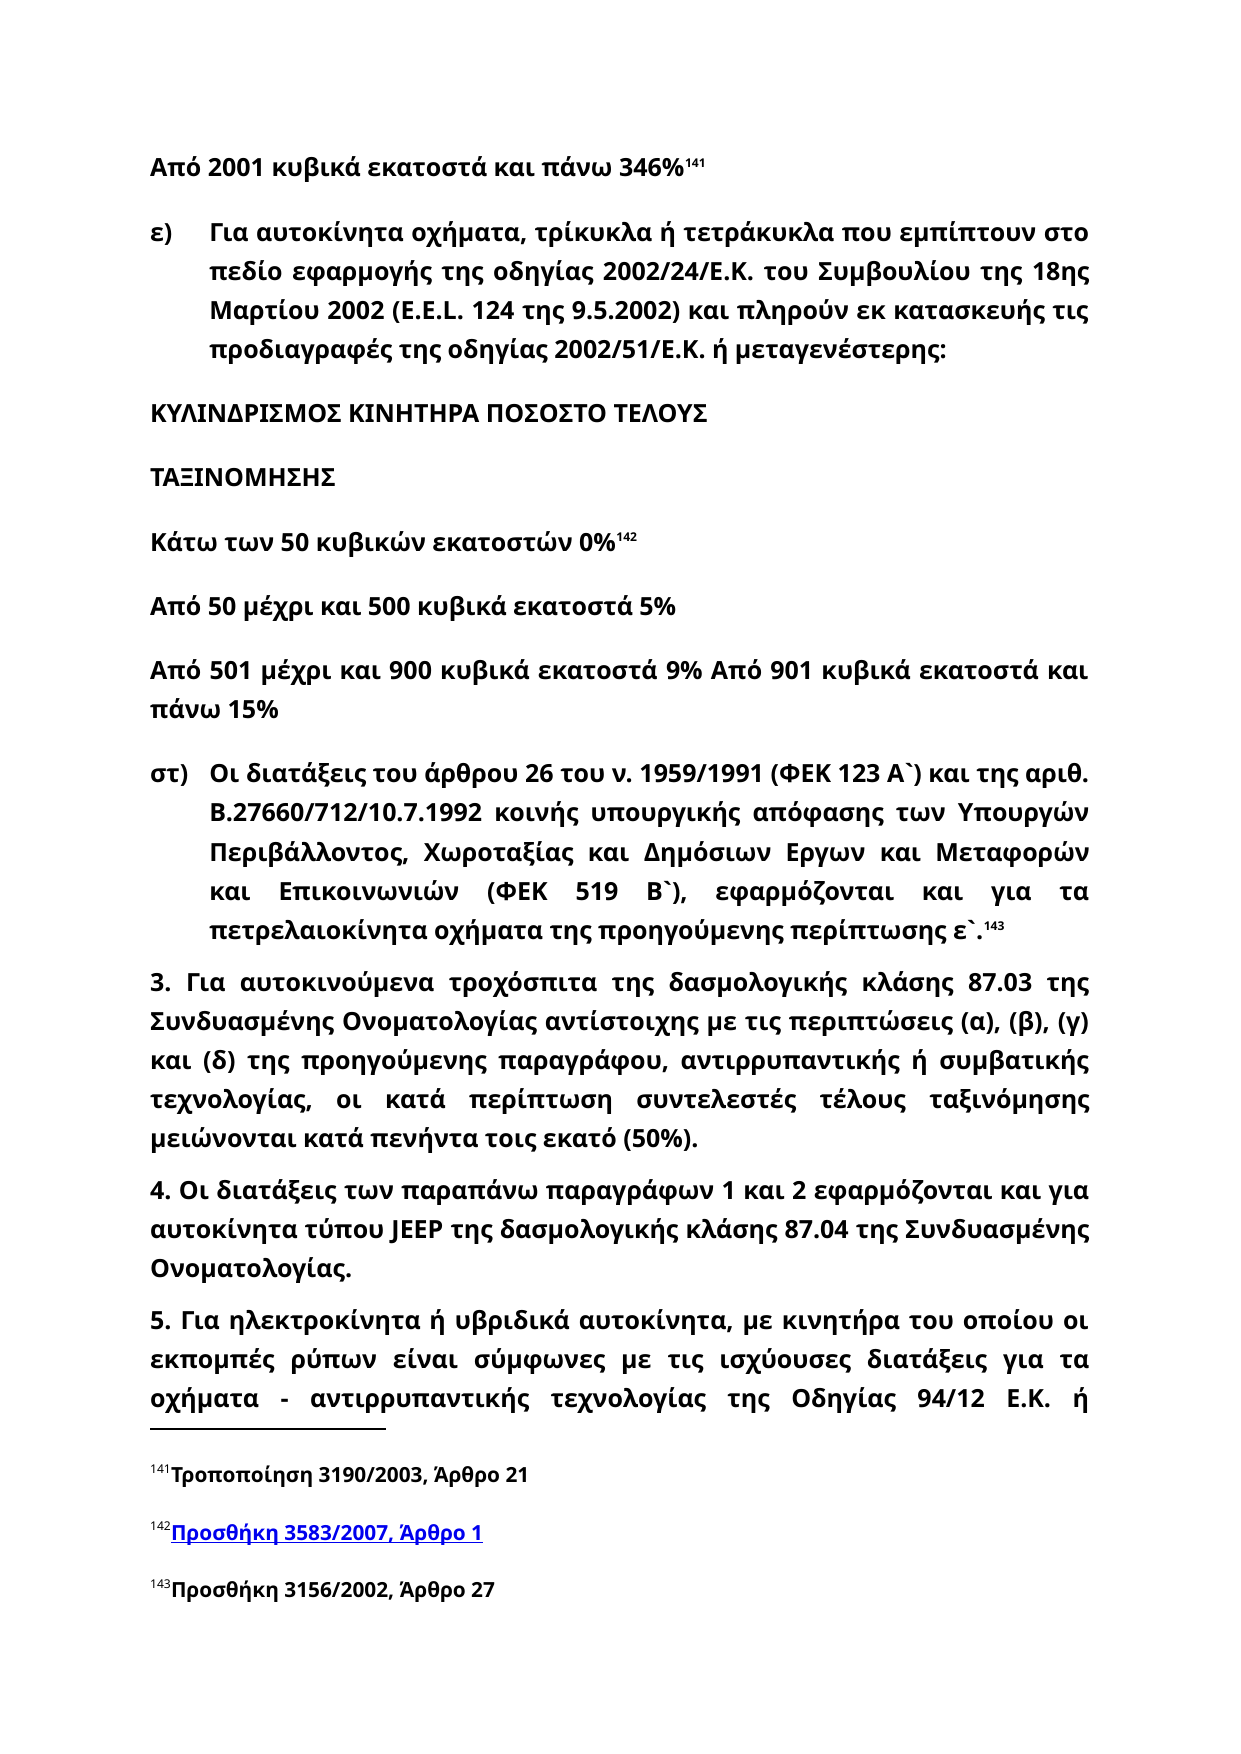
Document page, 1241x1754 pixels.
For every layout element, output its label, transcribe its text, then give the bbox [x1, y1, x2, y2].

text Τροποποίηση 3190/2003, Άρθρο 21 [150, 1460, 1090, 1489]
text Από 501 μέχρι και 900 κυβικά εκατοστά 9% Από 901 κυβικά εκατοστά και πάνω 15% [150, 652, 1090, 726]
text Από 2001 κυβικά εκατοστά και πάνω 346% [150, 150, 1090, 184]
text ΤΑΞΙΝΟΜΗΣΗΣ [150, 460, 1090, 494]
list ε) Για αυτοκίνητα οχήματα, τρίκυκλα ή τετράκυκλα που εμπίπτουν στο πεδίο εφαρμογής της οδηγίας 2002/24/Ε.Κ. του Συμβουλίου της 18ης Μαρτίου 2002 (E.E.L. 124 της 9.5.2002) και πληρούν εκ κατασκευής τις προδιαγραφές της οδηγίας 2002/51/Ε.Κ. ή μεταγενέστερης: [150, 214, 1090, 366]
text 5. Για ηλεκτροκίνητα ή υβριδικά αυτοκίνητα, με κινητήρα του οποίου οι εκπομπές ρύπων είναι σύμφωνες με τις ισχύουσες διατάξεις για τα οχήματα - αντιρρυπαντικής τεχνολογίας της Οδηγίας 94/12 Ε.Κ. ή [150, 1302, 1090, 1415]
text Προσθήκη 3156/2002, Άρθρο 27 [150, 1576, 1090, 1604]
text ΚΥΛΙΝΔΡΙΣΜΟΣ ΚΙΝΗΤΗΡΑ ΠΟΣΟΣΤΟ ΤΕΛΟΥΣ [150, 396, 1090, 430]
text 3. Για αυτοκινούμενα τροχόσπιτα της δασμολογικής κλάσης 87.03 της Συνδυασμένης Ονοματολογίας αντίστοιχης με τις περιπτώσεις (α), (β), (γ) και (δ) της προηγούμενης παραγράφου, αντιρρυπαντικής ή συμβατικής τεχνολογίας, οι κατά περίπτωση συντελεστές τέλους ταξινόμησης μειώνονται κατά πενήντα τοις εκατό (50%). [150, 964, 1090, 1155]
text 4. Οι διατάξεις των παραπάνω παραγράφων 1 και 2 εφαρμόζονται και για αυτοκίνητα τύπου JEEP της δασμολογικής κλάσης 87.04 της Συνδυασμένης Ονοματολογίας. [150, 1172, 1090, 1285]
text Προσθήκη 3583/2007, Άρθρο 1 [150, 1518, 1090, 1546]
text Κάτω των 50 κυβικών εκατοστών 0% [150, 524, 1090, 558]
list στ) Οι διατάξεις του άρθρου 26 του ν. 1959/1991 (ΦΕΚ 123 Α`) και της αριθ. Β.27660/712/10.7.1992 κοινής υπουργικής απόφασης των Υπουργών Περιβάλλοντος, Χωροταξίας και Δημόσιων Εργων και Μεταφορών και Επικοινωνιών (ΦΕΚ 519 Β`), εφαρμόζονται και για τα πετρελαιοκίνητα οχήματα της προηγούμενης περίπτωσης ε`. [150, 756, 1090, 947]
text Από 50 μέχρι και 500 κυβικά εκατοστά 5% [150, 588, 1090, 622]
